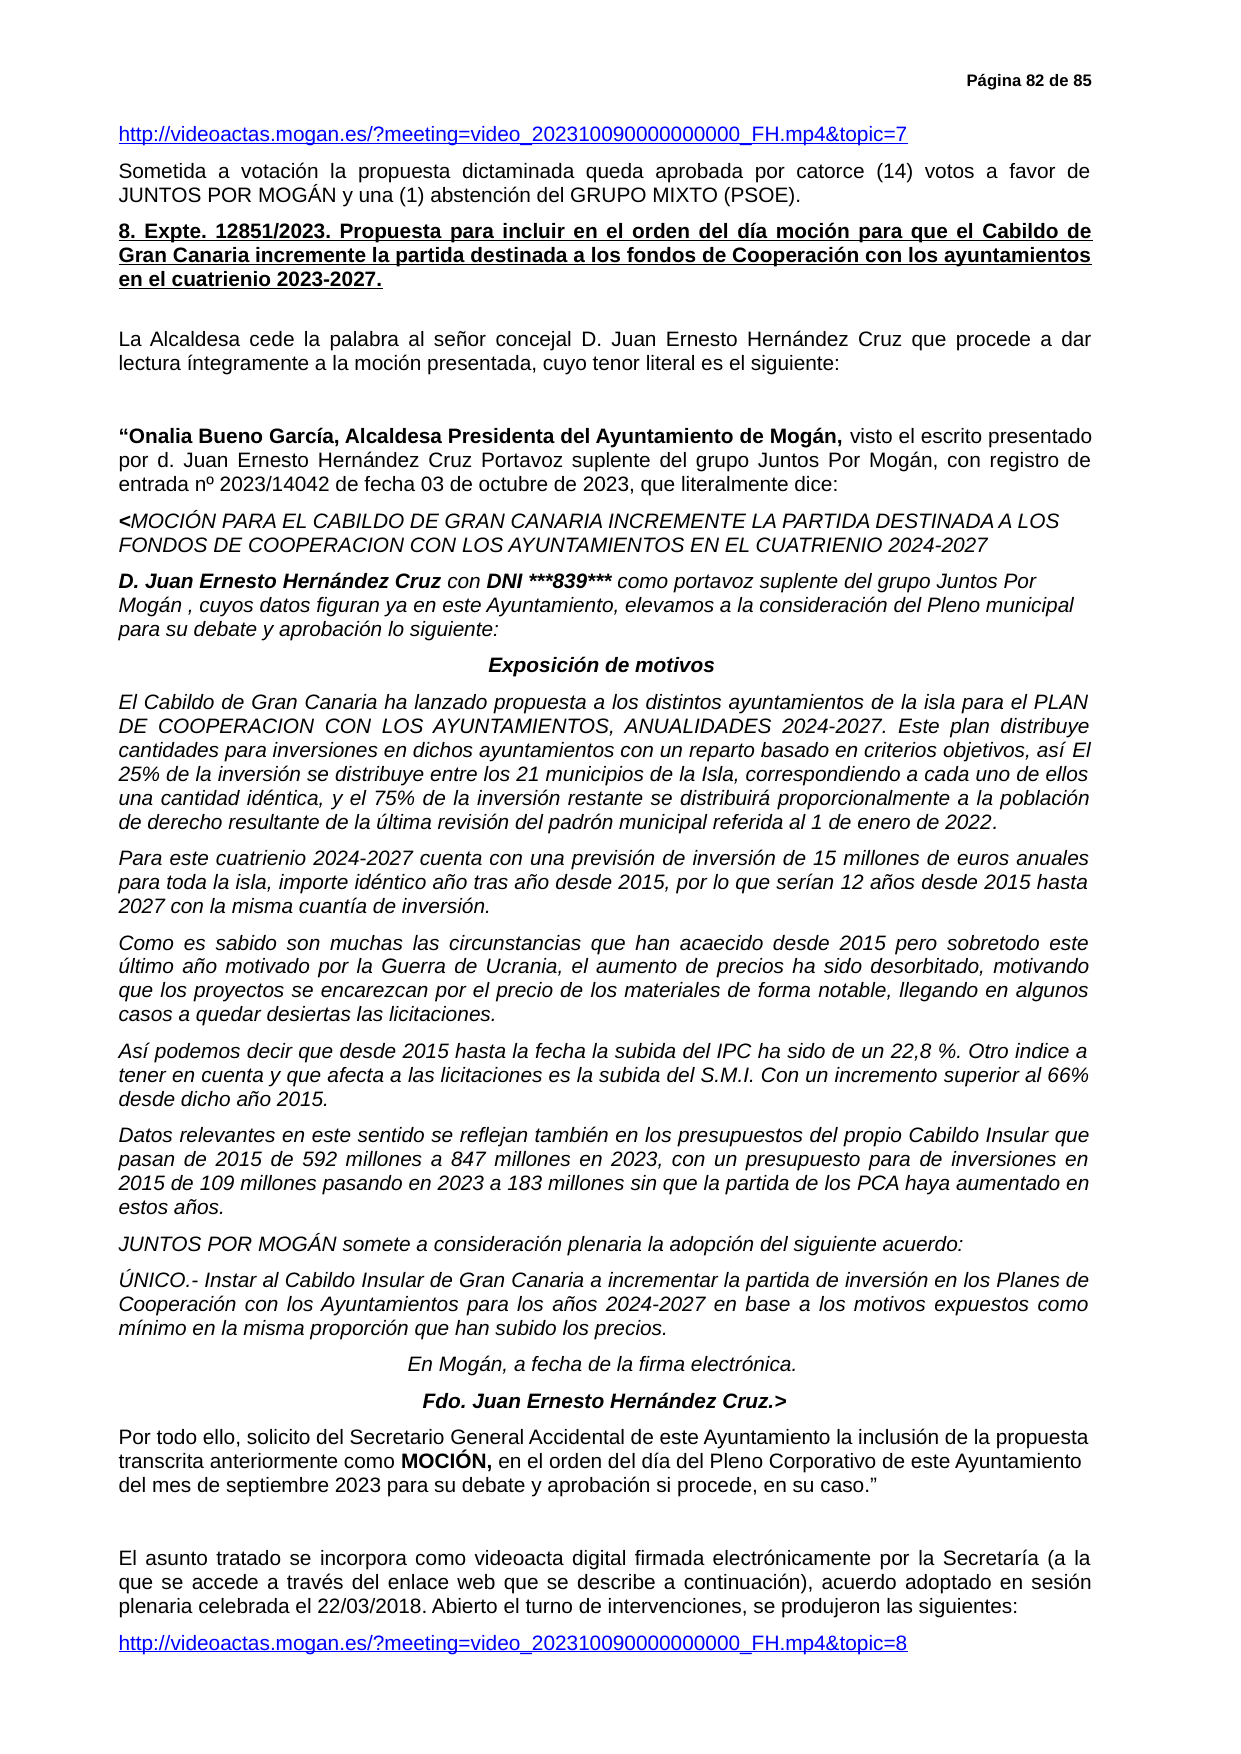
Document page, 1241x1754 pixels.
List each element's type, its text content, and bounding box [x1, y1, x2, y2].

text http://videoactas.mogan.es/?meeting=video_202310090000000000_FH.mp4&topic=8 [118, 1630, 1092, 1654]
text Para este cuatrienio 2024-2027 cuenta con una previsión de inversión de 15 millones de euros anuales para toda la isla, importe idéntico año tras año desde 2015, por lo que serían 12 años desde 2015 hasta 2027 con la misma cuantía de inversión. [118, 846, 1092, 918]
text “Onalia Bueno García, Alcaldesa Presidenta del Ayuntamiento de Mogán, visto el escrito presentado por d. Juan Ernesto Hernández Cruz Portavoz suplente del grupo Juntos Por Mogán, con registro de entrada nº 2023/14042 de fecha 03 de octubre de 2023, que literalmente dice: [118, 424, 1092, 496]
text Como es sabido son muchas las circunstancias que han acaecido desde 2015 pero sobretodo este último año motivado por la Guerra de Ucrania, el aumento de precios ha sido desorbitado, motivando que los proyectos se encarezcan por el precio de los materiales de forma notable, llegando en algunos casos a quedar desiertas las licitaciones. [118, 930, 1092, 1026]
text Sometida a votación la propuesta dictaminada queda aprobada por catorce (14) votos a favor de JUNTOS POR MOGÁN y una (1) abstención del GRUPO MIXTO (PSOE). [118, 158, 1092, 206]
text En Mogán, a fecha de la firma electrónica. [118, 1352, 1092, 1376]
text <MOCIÓN PARA EL CABILDO DE GRAN CANARIA INCREMENTE LA PARTIDA DESTINADA A LOS FONDOS DE COOPERACION CON LOS AYUNTAMIENTOS EN EL CUATRIENIO 2024-2027 [118, 508, 1092, 556]
text en el cuatrienio 2023-2027. [118, 265, 1092, 291]
text Datos relevantes en este sentido se reflejan también en los presupuestos del propio Cabildo Insular que pasan de 2015 de 592 millones a 847 millones en 2023, con un presupuesto para de inversiones en 2015 de 109 millones pasando en 2023 a 183 millones sin que la partida de los PCA haya aumentado en estos años. [118, 1123, 1092, 1219]
text Fdo. Juan Ernesto Hernández Cruz.> [118, 1389, 1092, 1413]
text http://videoactas.mogan.es/?meeting=video_202310090000000000_FH.mp4&topic=7 [118, 122, 1092, 146]
text JUNTOS POR MOGÁN somete a consideración plenaria la adopción del siguiente acuerdo: [118, 1231, 1092, 1255]
text ÚNICO.- Instar al Cabildo Insular de Gran Canaria a incrementar la partida de inversión en los Planes de Cooperación con los Ayuntamientos para los años 2024-2027 en base a los motivos expuestos como mínimo en la misma proporción que han subido los precios. [118, 1268, 1092, 1340]
text 8. Expte. 12851/2023. Propuesta para incluir en el orden del día moción para que el Cabildo de [118, 219, 1092, 240]
text El asunto tratado se incorpora como videoacta digital firmada electrónicamente por la Secretaría (a la que se accede a través del enlace web que se describe a continuación), acuerdo adoptado en sesión plenaria celebrada el 22/03/2018. Abierto el turno de intervenciones, se produjeron las siguientes: [118, 1546, 1092, 1618]
text D. Juan Ernesto Hernández Cruz con DNI ***839*** como portavoz suplente del grupo Juntos Por Mogán , cuyos datos figuran ya en este Ayuntamiento, elevamos a la consideración del Pleno municipal para su debate y aprobación lo siguiente: [118, 569, 1092, 641]
text La Alcaldesa cede la palabra al señor concejal D. Juan Ernesto Hernández Cruz que procede a dar lectura íntegramente a la moción presentada, cuyo tenor literal es el siguiente: [118, 327, 1092, 375]
text Así podemos decir que desde 2015 hasta la fecha la subida del IPC ha sido de un 22,8 %. Otro indice a tener en cuenta y que afecta a las licitaciones es la subida del S.M.I. Con un incremento superior al 66% desde dicho año 2015. [118, 1039, 1092, 1111]
text Exposición de motivos [118, 653, 1092, 677]
text El Cabildo de Gran Canaria ha lanzado propuesta a los distintos ayuntamientos de la isla para el PLAN DE COOPERACION CON LOS AYUNTAMIENTOS, ANUALIDADES 2024-2027. Este plan distribuye cantidades para inversiones en dichos ayuntamientos con un reparto basado en criterios objetivos, así El 25% de la inversión se distribuye entre los 21 municipios de la Isla, correspondiendo a cada uno de ellos una cantidad idéntica, y el 75% de la inversión restante se distribuirá proporcionalmente a la población de derecho resultante de la última revisión del padrón municipal referida al 1 de enero de 2022. [118, 690, 1092, 833]
text Gran Canaria incremente la partida destinada a los fondos de Cooperación con los ayuntamientos [118, 241, 1092, 264]
text Por todo ello, solicito del Secretario General Accidental de este Ayuntamiento la inclusión de la propuesta transcrita anteriormente como MOCIÓN, en el orden del día del Pleno Corporativo de este Ayuntamiento del mes de septiembre 2023 para su debate y aprobación si procede, en su caso.” [118, 1425, 1092, 1497]
